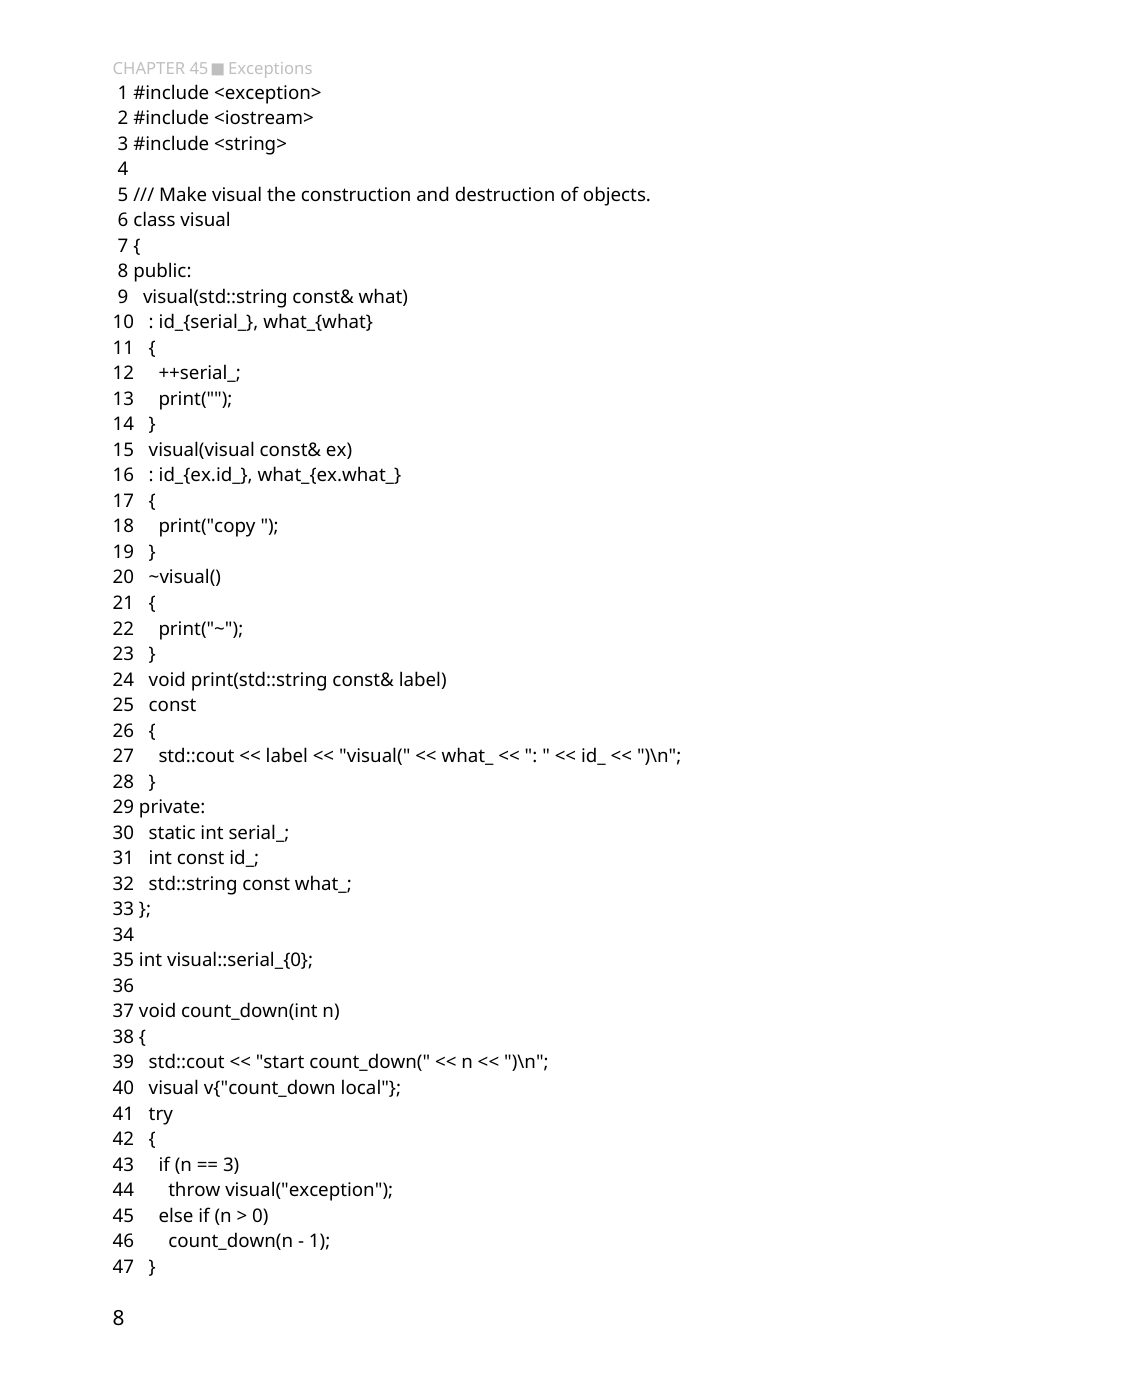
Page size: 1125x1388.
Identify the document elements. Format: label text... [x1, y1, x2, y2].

text 20 ~visual() [112, 564, 1012, 589]
text 28 } [112, 768, 1012, 793]
text 27 std::cout << label << "visual(" << what_ << ": " << id_ << ")\n"; [112, 742, 1012, 768]
text 30 static int serial_; [112, 819, 1012, 844]
text 25 const [112, 691, 1012, 717]
text 32 std::string const what_; [112, 870, 1012, 896]
text 22 print("~"); [112, 615, 1012, 640]
text 2 #include <iostream> [112, 104, 1012, 130]
text 42 { [112, 1125, 1012, 1151]
text 13 print(""); [112, 385, 1012, 411]
text 31 int const id_; [112, 844, 1012, 870]
text 17 { [112, 487, 1012, 513]
text 4 [112, 156, 1012, 181]
text 46 count_down(n - 1); [112, 1227, 1012, 1253]
text 38 { [112, 1023, 1012, 1049]
text 33 }; [112, 896, 1012, 921]
text 47 } [112, 1253, 1012, 1278]
text 9 visual(std::string const& what) [112, 283, 1012, 309]
text 44 throw visual("exception"); [112, 1176, 1012, 1202]
text 45 else if (n > 0) [112, 1202, 1012, 1227]
text 23 } [112, 640, 1012, 666]
text 29 private: [112, 793, 1012, 819]
text 15 visual(visual const& ex) [112, 436, 1012, 462]
text 36 [112, 972, 1012, 998]
text 11 { [112, 334, 1012, 360]
text 24 void print(std::string const& label) [112, 666, 1012, 691]
text 10 : id_{serial_}, what_{what} [112, 309, 1012, 334]
text 18 print("copy "); [112, 513, 1012, 538]
text 14 } [112, 411, 1012, 436]
text 21 { [112, 589, 1012, 615]
text 43 if (n == 3) [112, 1151, 1012, 1176]
text 16 : id_{ex.id_}, what_{ex.what_} [112, 462, 1012, 487]
text 7 { [112, 232, 1012, 258]
text 40 visual v{"count_down local"}; [112, 1074, 1012, 1100]
text 26 { [112, 717, 1012, 742]
text 41 try [112, 1100, 1012, 1125]
text 5 /// Make visual the construction and destruction of objects. [112, 181, 1012, 207]
text 8 public: [112, 258, 1012, 283]
text 35 int visual::serial_{0}; [112, 947, 1012, 972]
text 19 } [112, 538, 1012, 564]
text 3 #include <string> [112, 130, 1012, 156]
text 34 [112, 921, 1012, 947]
text 6 class visual [112, 207, 1012, 232]
text 37 void count_down(int n) [112, 998, 1012, 1023]
text 1 #include <exception> [112, 79, 1012, 104]
text 12 ++serial_; [112, 360, 1012, 385]
text 39 std::cout << "start count_down(" << n << ")\n"; [112, 1049, 1012, 1074]
